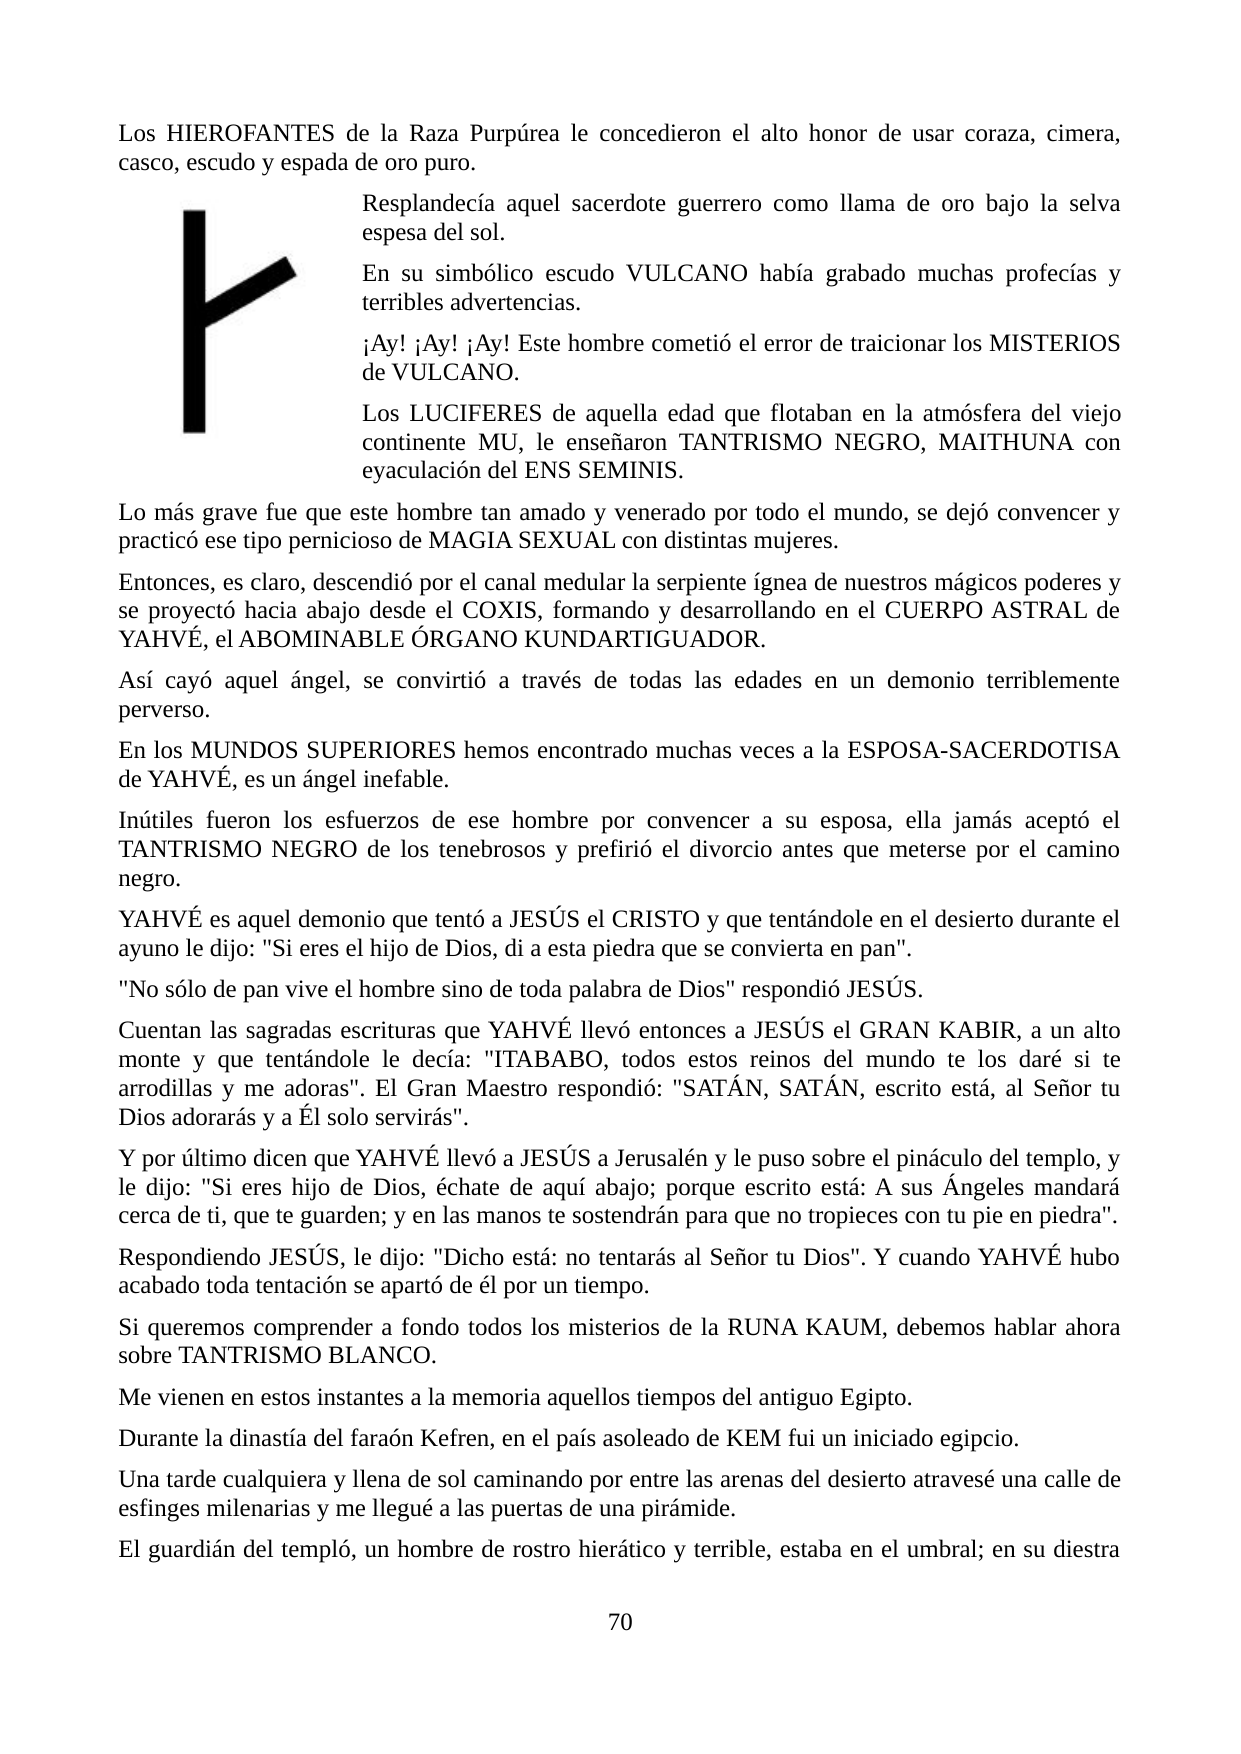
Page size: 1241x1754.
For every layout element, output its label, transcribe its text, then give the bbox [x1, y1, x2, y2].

text El guardián del templó, un hombre de rostro hierático y terrible, estaba en el umbral; en su diestra [118, 1534, 1122, 1563]
text Resplandecía aquel sacerdote guerrero como llama de oro bajo la selva espesa del sol. [362, 188, 1122, 246]
text Los HIEROFANTES de la Raza Purpúrea le concedieron el alto honor de usar coraza, cimera, casco, escudo y espada de oro puro. [118, 118, 1122, 176]
text Durante la dinastía del faraón Kefren, en el país asoleado de KEM fui un iniciado egipcio. [118, 1423, 1122, 1452]
text Lo más grave fue que este hombre tan amado y venerado por todo el mundo, se dejó convencer y practicó ese tipo pernicioso de MAGIA SEXUAL con distintas mujeres. [118, 497, 1122, 554]
text Respondiendo JESÚS, le dijo: "Dicho está: no tentarás al Señor tu Dios". Y cuando YAHVÉ hubo acabado toda tentación se apartó de él por un tiempo. [118, 1242, 1122, 1299]
text Y por último dicen que YAHVÉ llevó a JESÚS a Jerusalén y le puso sobre el pináculo del templo, y le dijo: "Si eres hijo de Dios, échate de aquí abajo; porque escrito está: A sus Ángeles mandará cerca de ti, que te guarden; y en las manos te sostendrán para que no tropieces con tu pie en piedra". [118, 1143, 1122, 1229]
text En su simbólico escudo VULCANO había grabado muchas profecías y terribles advertencias. [362, 258, 1122, 316]
text Entonces, es claro, descendió por el canal medular la serpiente ígnea de nuestros mágicos poderes y se proyectó hacia abajo desde el COXIS, formando y desarrollando en el CUERPO ASTRAL de YAHVÉ, el ABOMINABLE ÓRGANO KUNDARTIGUADOR. [118, 567, 1122, 653]
picture [118, 188, 362, 459]
text Una tarde cualquiera y llena de sol caminando por entre las arenas del desierto atravesé una calle de esfinges milenarias y me llegué a las puertas de una pirámide. [118, 1464, 1122, 1522]
text ¡Ay! ¡Ay! ¡Ay! Este hombre cometió el error de traicionar los MISTERIOS de VULCANO. [362, 328, 1122, 386]
text YAHVÉ es aquel demonio que tentó a JESÚS el CRISTO y que tentándole en el desierto durante el ayuno le dijo: "Si eres el hijo de Dios, di a esta piedra que se convierta en pan". [118, 904, 1122, 962]
text En los MUNDOS SUPERIORES hemos encontrado muchas veces a la ESPOSA-SACERDOTISA de YAHVÉ, es un ángel inefable. [118, 736, 1122, 793]
text Si queremos comprender a fondo todos los misterios de la RUNA KAUM, debemos hablar ahora sobre TANTRISMO BLANCO. [118, 1312, 1122, 1369]
text Así cayó aquel ángel, se convirtió a través de todas las edades en un demonio terriblemente perverso. [118, 666, 1122, 723]
text Me vienen en estos instantes a la memoria aquellos tiempos del antiguo Egipto. [118, 1382, 1122, 1411]
text "No sólo de pan vive el hombre sino de toda palabra de Dios" respondió JESÚS. [118, 974, 1122, 1003]
text Los LUCIFERES de aquella edad que flotaban en la atmósfera del viejo continente MU, le enseñaron TANTRISMO NEGRO, MAITHUNA con eyaculación del ENS SEMINIS. [118, 398, 1122, 484]
text Cuentan las sagradas escrituras que YAHVÉ llevó entonces a JESÚS el GRAN KABIR, a un alto monte y que tentándole le decía: "ITABABO, todos estos reinos del mundo te los daré si te arrodillas y me adoras". El Gran Maestro respondió: "SATÁN, SATÁN, escrito está, al Señor tu Dios adorarás y a Él solo servirás". [118, 1016, 1122, 1131]
text Inútiles fueron los esfuerzos de ese hombre por convencer a su esposa, ella jamás aceptó el TANTRISMO NEGRO de los tenebrosos y prefirió el divorcio antes que meterse por el camino negro. [118, 806, 1122, 892]
